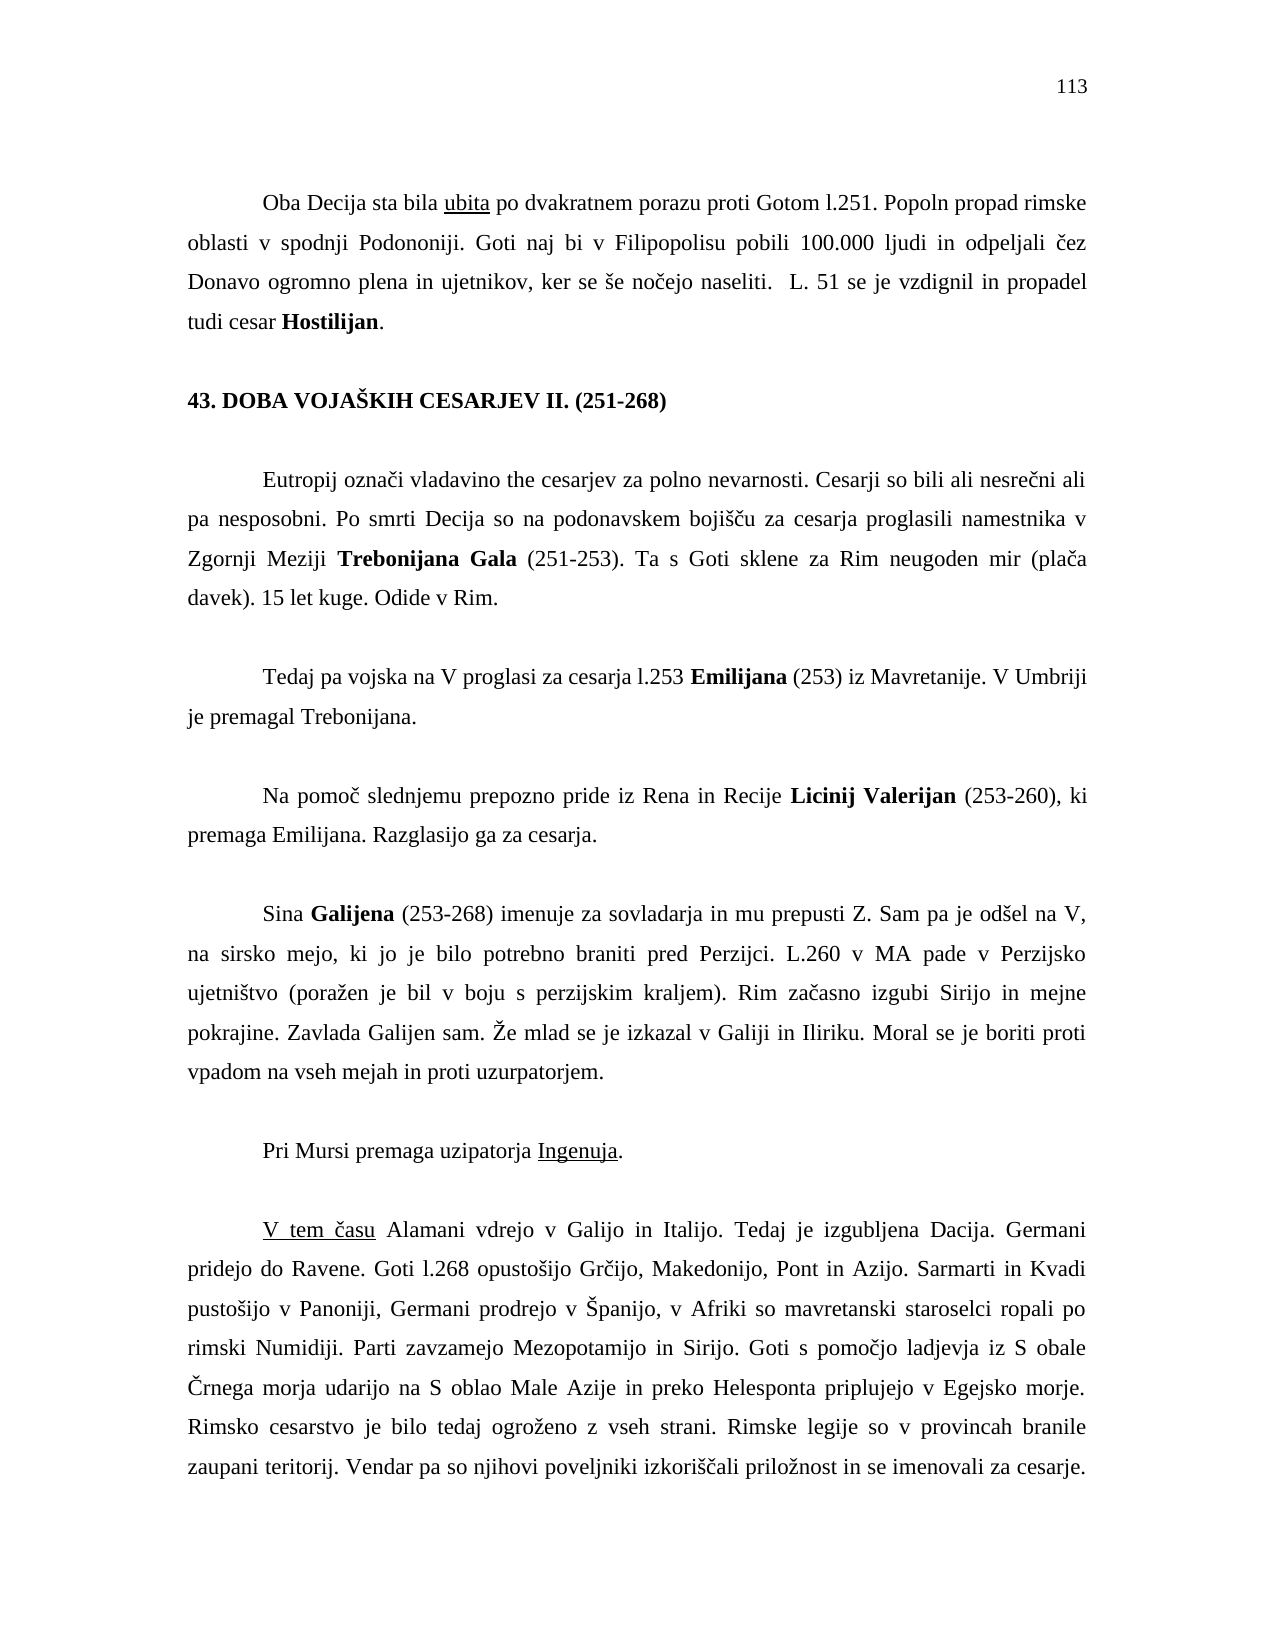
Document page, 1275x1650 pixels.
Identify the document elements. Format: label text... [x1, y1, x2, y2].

text Oba Decija sta bila ubita po dvakratnem porazu proti Gotom l.251. Popoln propad rimske oblasti v spodnji Podononiji. Goti naj bi v Filipopolisu pobili 100.000 ljudi in odpeljali čez Donavo ogromno plena in ujetnikov, ker se še nočejo naseliti. L. 51 se je vzdignil in propadel tudi cesar Hostilijan. [187, 189, 1087, 334]
text Sina Galijena (253-268) imenuje za sovladarja in mu prepusti Z. Sam pa je odšel na V, na sirsko mejo, ki jo je bilo potrebno braniti pred Perzijci. L.260 v MA pade v Perzijsko ujetništvo (poražen je bil v boju s perzijskim kraljem). Rim začasno izgubi Sirijo in mejne pokrajine. Zavlada Galijen sam. Že mlad se je izkazal v Galiji in Iliriku. Moral se je boriti proti vpadom na vseh mejah in proti uzurpatorjem. [187, 900, 1087, 1084]
text V tem času Alamani vdrejo v Galijo in Italijo. Tedaj je izgubljena Dacija. Germani pridejo do Ravene. Goti l.268 opustošijo Grčijo, Makedonijo, Pont in Azijo. Sarmarti in Kvadi pustošijo v Panoniji, Germani prodrejo v Španijo, v Afriki so mavretanski staroselci ropali po rimski Numidiji. Parti zavzamejo Mezopotamijo in Sirijo. Goti s pomočjo ladjevja iz S obale Črnega morja udarijo na S oblao Male Azije in preko Helesponta priplujejo v Egejsko morje. Rimsko cesarstvo je bilo tedaj ogroženo z vseh strani. Rimske legije so v provincah branile zaupani teritorij. Vendar pa so njihovi poveljniki izkoriščali priložnost in se imenovali za cesarje. [187, 1216, 1087, 1479]
text Eutropij označi vladavino the cesarjev za polno nevarnosti. Cesarji so bili ali nesrečni ali pa nesposobni. Po smrti Decija so na podonavskem bojišču za cesarja proglasili namestnika v Zgornji Meziji Trebonijana Gala (251-253). Ta s Goti sklene za Rim neugoden mir (plača davek). 15 let kuge. Odide v Rim. [187, 466, 1087, 611]
text Pri Mursi premaga uzipatorja Ingenuja. [187, 1137, 1087, 1163]
text 43. DOBA VOJAŠKIH CESARJEV II. (251-268) [187, 387, 1087, 413]
text Tedaj pa vojska na V proglasi za cesarja l.253 Emilijana (253) iz Mavretanije. V Umbriji je premagal Trebonijana. [187, 663, 1087, 729]
text Na pomoč slednjemu prepozno pride iz Rena in Recije Licinij Valerijan (253-260), ki premaga Emilijana. Razglasijo ga za cesarja. [187, 782, 1087, 847]
